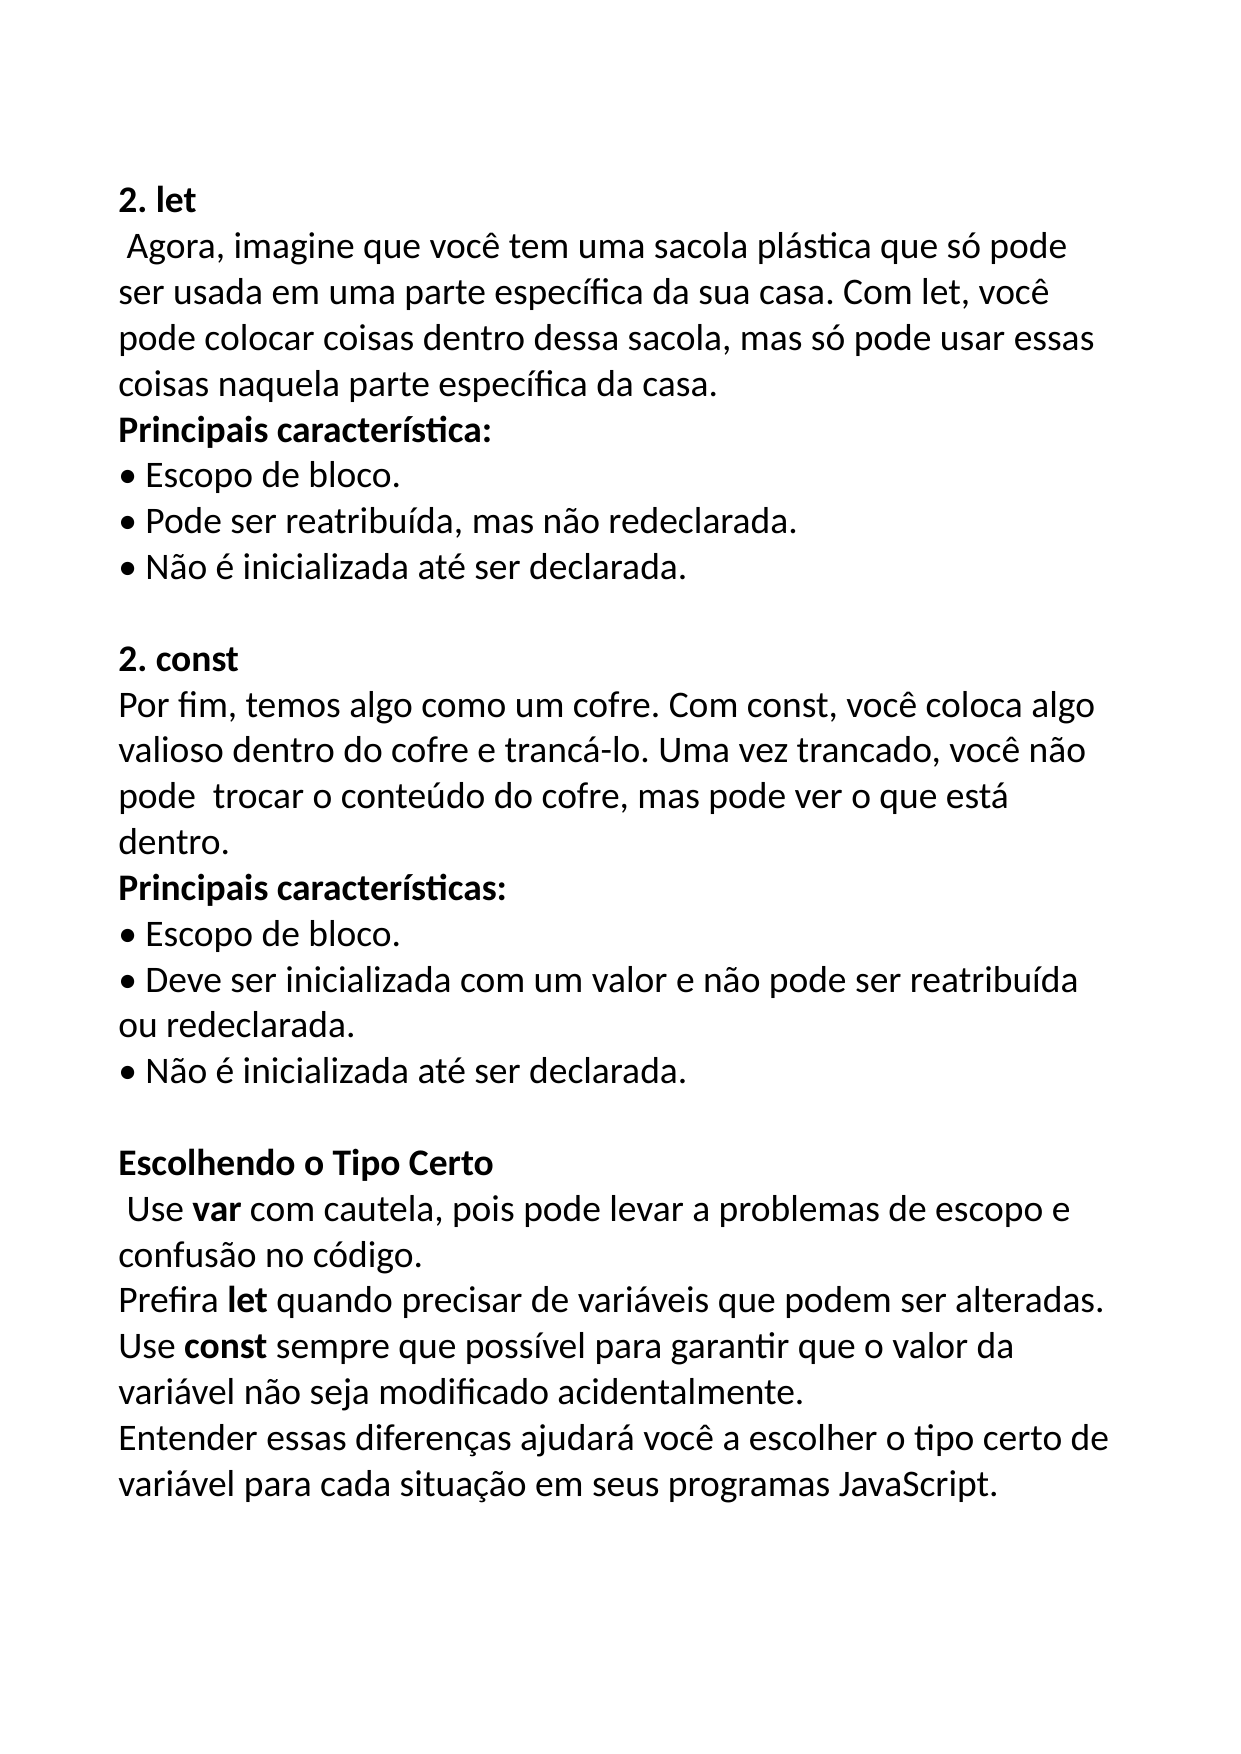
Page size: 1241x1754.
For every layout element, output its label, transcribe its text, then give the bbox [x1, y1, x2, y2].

text • Deve ser inicializada com um valor e não pode ser reatribuída ou redeclarada. [118, 956, 1122, 1047]
text Agora, imagine que você tem uma sacola plástica que só pode ser usada em uma parte específica da sua casa. Com let, você pode colocar coisas dentro dessa sacola, mas só pode usar essas coisas naquela parte específica da casa. [118, 222, 1122, 406]
text variável para cada situação em seus programas JavaScript. [118, 1460, 1122, 1506]
text • Não é inicializada até ser declarada. [118, 1047, 1122, 1093]
text Por fim, temos algo como um cofre. Com const, você coloca algo [118, 681, 1122, 726]
text • Escopo de bloco. [118, 910, 1122, 956]
text Prefira let quando precisar de variáveis que podem ser alteradas. [118, 1276, 1122, 1322]
text Escolhendo o Tipo Certo [118, 1139, 1122, 1185]
text • Pode ser reatribuída, mas não redeclarada. [118, 497, 1122, 543]
text • Escopo de bloco. [118, 451, 1122, 497]
text • Não é inicializada até ser declarada. [118, 543, 1122, 589]
text 2. const [118, 635, 1122, 681]
text confusão no código. [118, 1231, 1122, 1276]
text Entender essas diferenças ajudará você a escolher o tipo certo de [118, 1414, 1122, 1460]
text Use var com cautela, pois pode levar a problemas de escopo e [118, 1185, 1122, 1231]
text valioso dentro do cofre e trancá-lo. Uma vez trancado, você não pode trocar o conteúdo do cofre, mas pode ver o que está dentro. [118, 726, 1122, 864]
text 2. let [118, 176, 1122, 222]
text Principais característica: [118, 406, 1122, 451]
text Use const sempre que possível para garantir que o valor da variável não seja modificado acidentalmente. [118, 1322, 1122, 1414]
text Principais características: [118, 864, 1122, 910]
